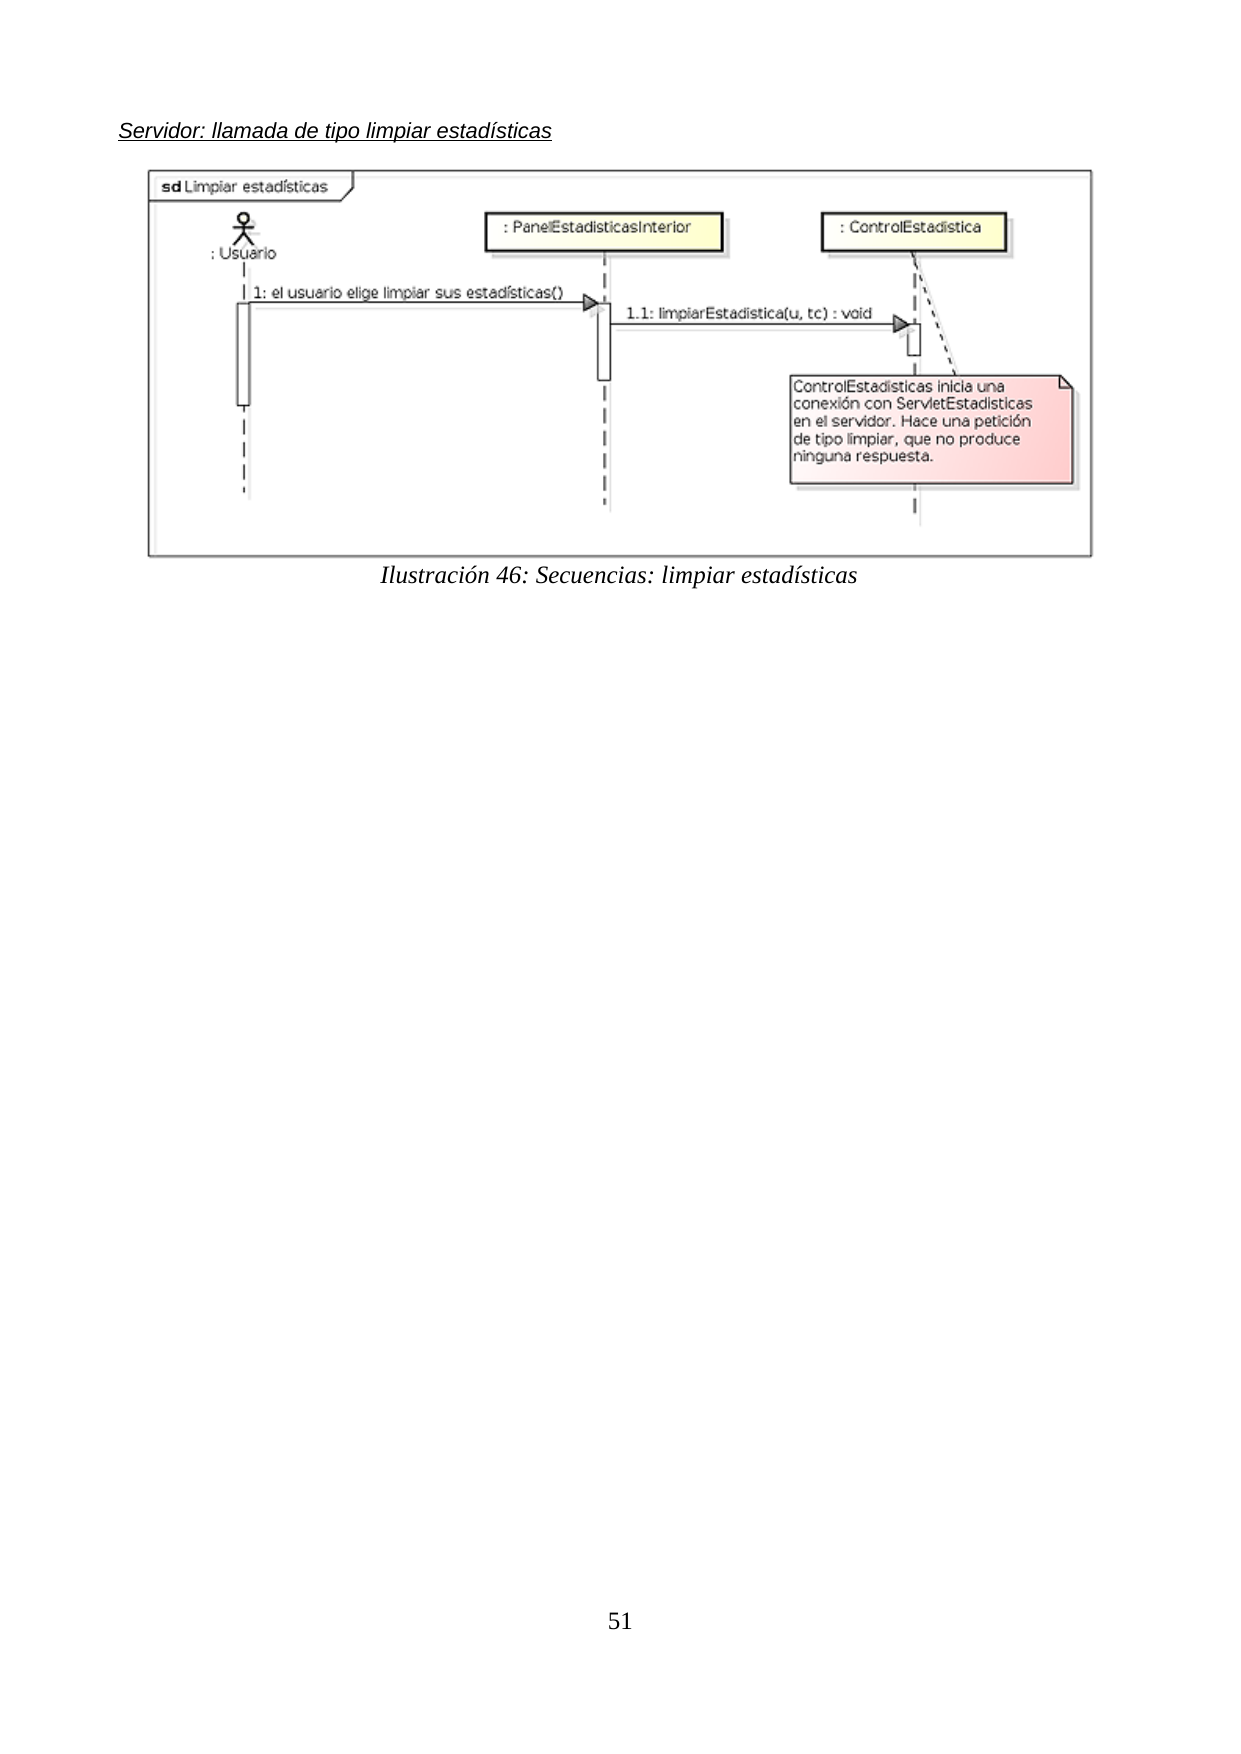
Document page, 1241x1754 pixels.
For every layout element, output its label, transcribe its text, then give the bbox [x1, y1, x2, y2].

text Ilustración 46: Secuencias: limpiar estadísticas [118, 560, 1122, 589]
picture [145, 167, 1095, 560]
subtitle Servidor: llamada de tipo limpiar estadísticas [118, 118, 1122, 143]
